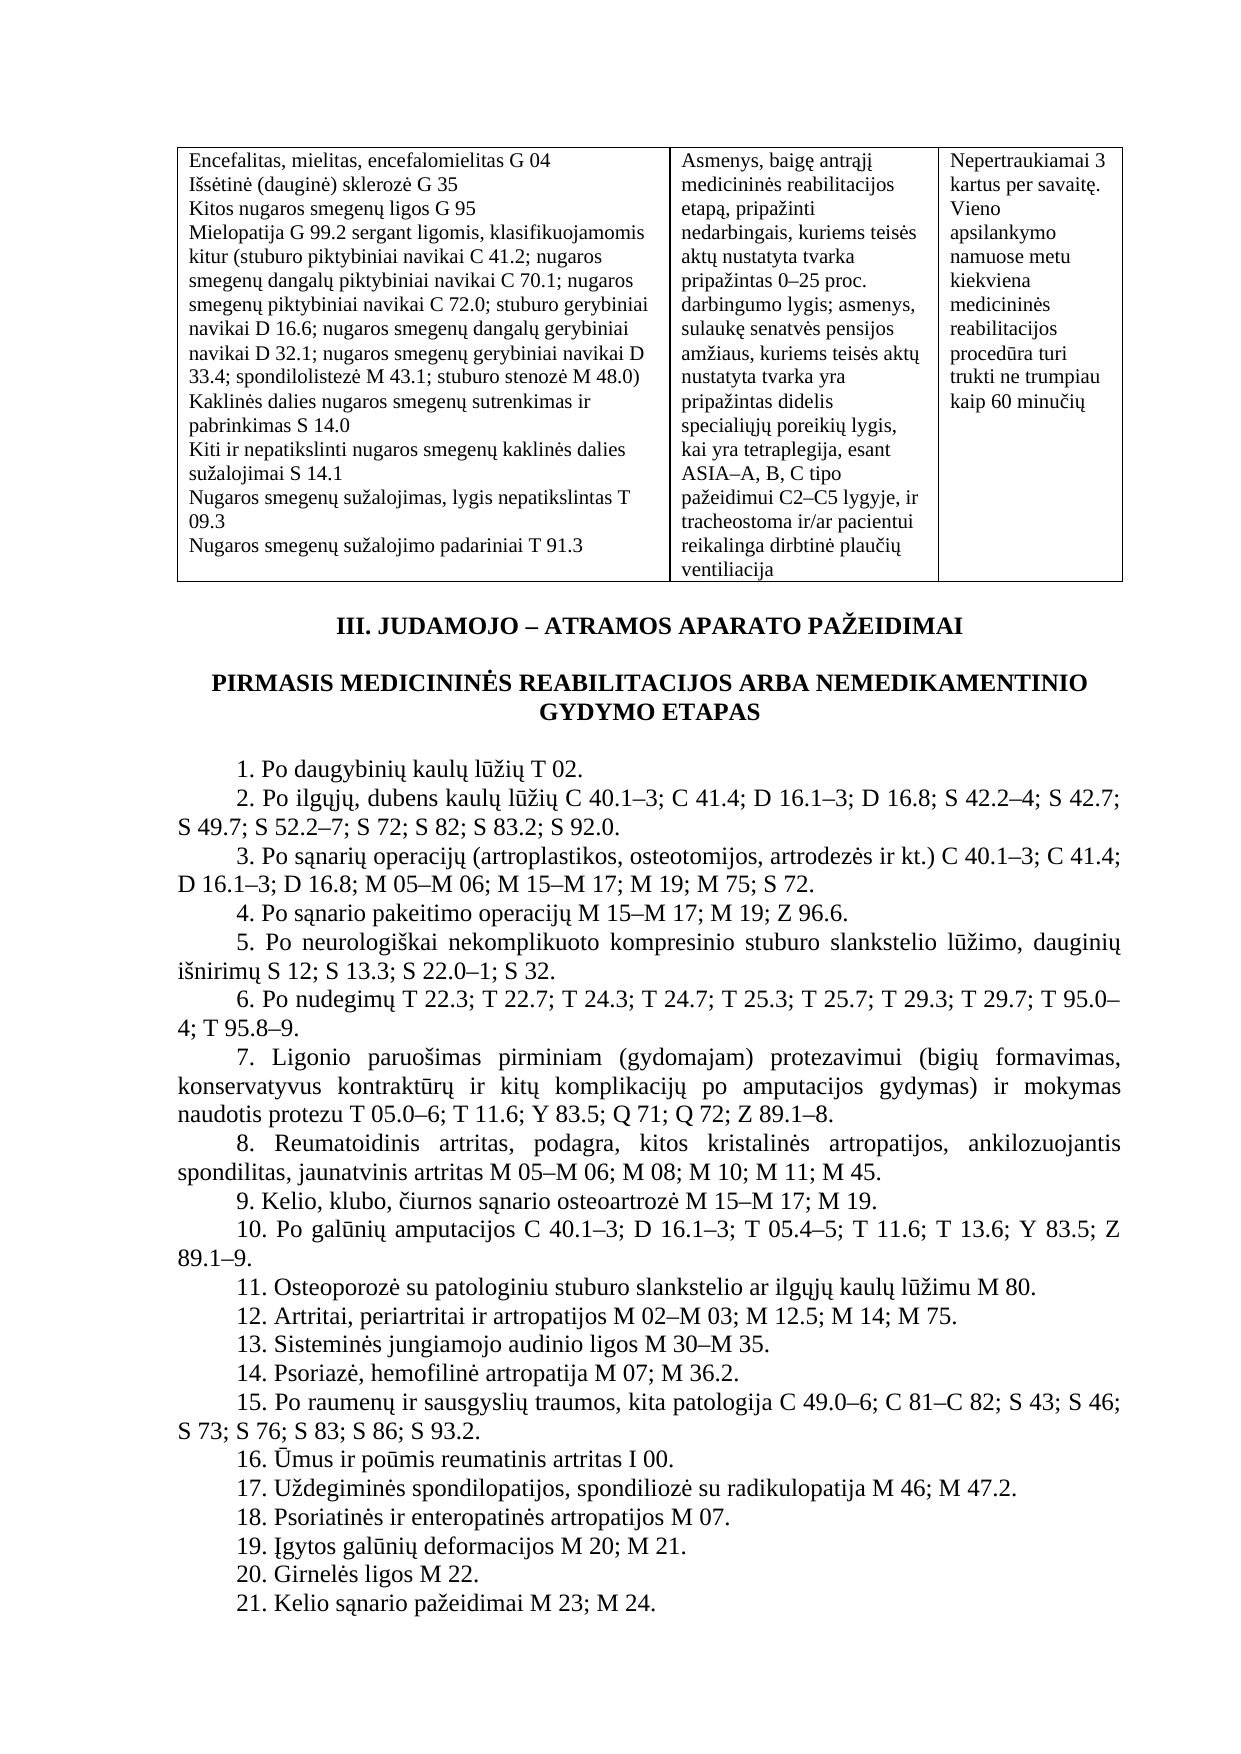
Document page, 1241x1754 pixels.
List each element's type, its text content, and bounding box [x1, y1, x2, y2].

text 11. Osteoporozė su patologiniu stuburo slankstelio ar ilgųjų kaulų lūžimu M 80. [177, 1272, 1122, 1301]
text 6. Po nudegimų T 22.3; T 22.7; T 24.3; T 24.7; T 25.3; T 25.7; T 29.3; T 29.7; T 95.0–4; T 95.8–9. [177, 984, 1122, 1042]
text III. JUDAMOJO – ATRAMOS APARATO PAŽEIDIMAI [177, 611, 1122, 639]
text 13. Sisteminės jungiamojo audinio ligos M 30–M 35. [177, 1329, 1122, 1358]
text 14. Psoriazė, hemofilinė artropatija M 07; M 36.2. [177, 1358, 1122, 1387]
table_cell Nepertraukiamai 3 kartus per savaitę. Vieno apsilankymo namuose metu kiekviena medicininės reabilitacijos procedūra turi trukti ne trumpiau kaip 60 minučių [939, 148, 1122, 581]
text 5. Po neurologiškai nekomplikuoto kompresinio stuburo slankstelio lūžimo, dauginių išnirimų S 12; S 13.3; S 22.0–1; S 32. [177, 927, 1122, 984]
text 2. Po ilgųjų, dubens kaulų lūžių C 40.1–3; C 41.4; D 16.1–3; D 16.8; S 42.2–4; S 42.7; S 49.7; S 52.2–7; S 72; S 82; S 83.2; S 92.0. [177, 783, 1122, 841]
text 12. Artritai, periartritai ir artropatijos M 02–M 03; M 12.5; M 14; M 75. [177, 1301, 1122, 1329]
text 4. Po sąnario pakeitimo operacijų M 15–M 17; M 19; Z 96.6. [177, 898, 1122, 927]
text 8. Reumatoidinis artritas, podagra, kitos kristalinės artropatijos, ankilozuojantis spondilitas, jaunatvinis artritas M 05–M 06; M 08; M 10; M 11; M 45. [177, 1128, 1122, 1186]
text 10. Po galūnių amputacijos C 40.1–3; D 16.1–3; T 05.4–5; T 11.6; T 13.6; Y 83.5; Z 89.1–9. [177, 1214, 1122, 1272]
text 18. Psoriatinės ir enteropatinės artropatijos M 07. [177, 1502, 1122, 1531]
text 20. Girnelės ligos M 22. [177, 1559, 1122, 1588]
text 3. Po sąnarių operacijų (artroplastikos, osteotomijos, artrodezės ir kt.) C 40.1–3; C 41.4; D 16.1–3; D 16.8; M 05–M 06; M 15–M 17; M 19; M 75; S 72. [177, 841, 1122, 898]
table_cell Asmenys, baigę antrąjį medicininės reabilitacijos etapą, pripažinti nedarbingais, kuriems teisės aktų nustatyta tvarka pripažintas 0–25 proc. darbingumo lygis; asmenys, sulaukę senatvės pensijos amžiaus, kuriems teisės aktų nustatyta tvarka yra pripažintas didelis specialiųjų poreikių lygis, kai yra tetraplegija, esant ASIA–A, B, C tipo pažeidimui C2–C5 lygyje, ir tracheostoma ir/ar pacientui reikalinga dirbtinė plaučių ventiliacija [671, 148, 938, 581]
text 21. Kelio sąnario pažeidimai M 23; M 24. [177, 1588, 1122, 1617]
text PIRMASIS medicininės REABILITACIJOS arba nemedikamentinio gydymo ETAPAS [177, 668, 1122, 726]
text 17. Uždegiminės spondilopatijos, spondiliozė su radikulopatija M 46; M 47.2. [177, 1473, 1122, 1502]
table_cell Encefalitas, mielitas, encefalomielitas G 04 Išsėtinė (dauginė) sklerozė G 35 Kitos nugaros smegenų ligos G 95 Mielopatija G 99.2 sergant ligomis, klasifikuojamomis kitur (stuburo piktybiniai navikai C 41.2; nugaros smegenų dangalų piktybiniai navikai C 70.1; nugaros smegenų piktybiniai navikai C 72.0; stuburo gerybiniai navikai D 16.6; nugaros smegenų dangalų gerybiniai navikai D 32.1; nugaros smegenų gerybiniai navikai D 33.4; spondilolistezė M 43.1; stuburo stenozė M 48.0) Kaklinės dalies nugaros smegenų sutrenkimas ir pabrinkimas S 14.0 Kiti ir nepatikslinti nugaros smegenų kaklinės dalies sužalojimai S 14.1 Nugaros smegenų sužalojimas, lygis nepatikslintas T 09.3 Nugaros smegenų sužalojimo padariniai T 91.3 [178, 148, 669, 581]
text 16. Ūmus ir poūmis reumatinis artritas I 00. [177, 1444, 1122, 1473]
text 9. Kelio, klubo, čiurnos sąnario osteoartrozė M 15–M 17; M 19. [177, 1186, 1122, 1214]
text 15. Po raumenų ir sausgyslių traumos, kita patologija C 49.0–6; C 81–C 82; S 43; S 46; S 73; S 76; S 83; S 86; S 93.2. [177, 1387, 1122, 1444]
text 7. Ligonio paruošimas pirminiam (gydomajam) protezavimui (bigių formavimas, konservatyvus kontraktūrų ir kitų komplikacijų po amputacijos gydymas) ir mokymas naudotis protezu T 05.0–6; T 11.6; Y 83.5; Q 71; Q 72; Z 89.1–8. [177, 1042, 1122, 1128]
text 19. Įgytos galūnių deformacijos M 20; M 21. [177, 1531, 1122, 1559]
text 1. Po daugybinių kaulų lūžių T 02. [177, 754, 1122, 783]
